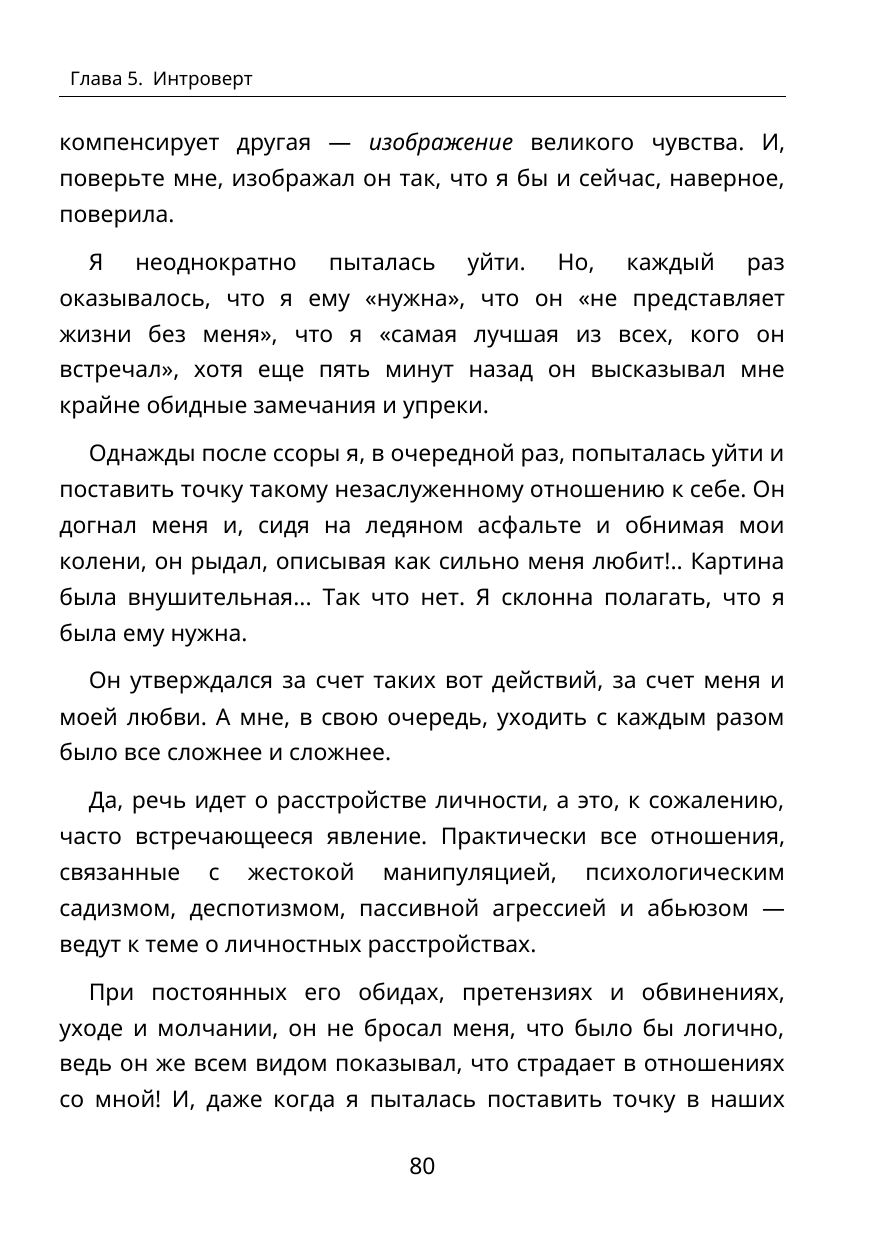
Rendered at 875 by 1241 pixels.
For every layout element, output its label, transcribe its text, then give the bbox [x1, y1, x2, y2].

text компенсирует другая — изображение великого чувства. И, поверьте мне, изображал он так, что я бы и сейчас, наверное, поверила. [59, 126, 786, 229]
text Я неоднократно пыталась уйти. Но, каждый раз оказывалось, что я ему «нужна», что он «не представляет жизни без меня», что я «самая лучшая из всех, кого он встречал», хотя еще пять минут назад он высказывал мне крайне обидные замечания и упреки. [59, 246, 786, 421]
text Да, речь идет о расстройстве личности, а это, к сожалению, часто встречающееся явление. Практически все отношения, связанные с жестокой манипуляцией, психологическим садизмом, деспотизмом, пассивной агрессией и абьюзом — ведут к теме о личностных расстройствах. [59, 784, 786, 959]
text Однажды после ссоры я, в очередной раз, попыталась уйти и поставить точку такому незаслуженному отношению к себе. Он догнал меня и, сидя на ледяном асфальте и обнимая мои колени, он рыдал, описывая как сильно меня любит!.. Картина была внушительная... Так что нет. Я склонна полагать, что я была ему нужна. [59, 437, 786, 648]
text При постоянных его обидах, претензиях и обвинениях, уходе и молчании, он не бросал меня, что было бы логично, ведь он же всем видом показывал, что страдает в отношениях со мной! И, даже когда я пыталась поставить точку в наших [59, 976, 786, 1114]
text Он утверждался за счет таких вот действий, за счет меня и моей любви. А мне, в свою очередь, уходить с каждым разом было все сложнее и сложнее. [59, 664, 786, 768]
